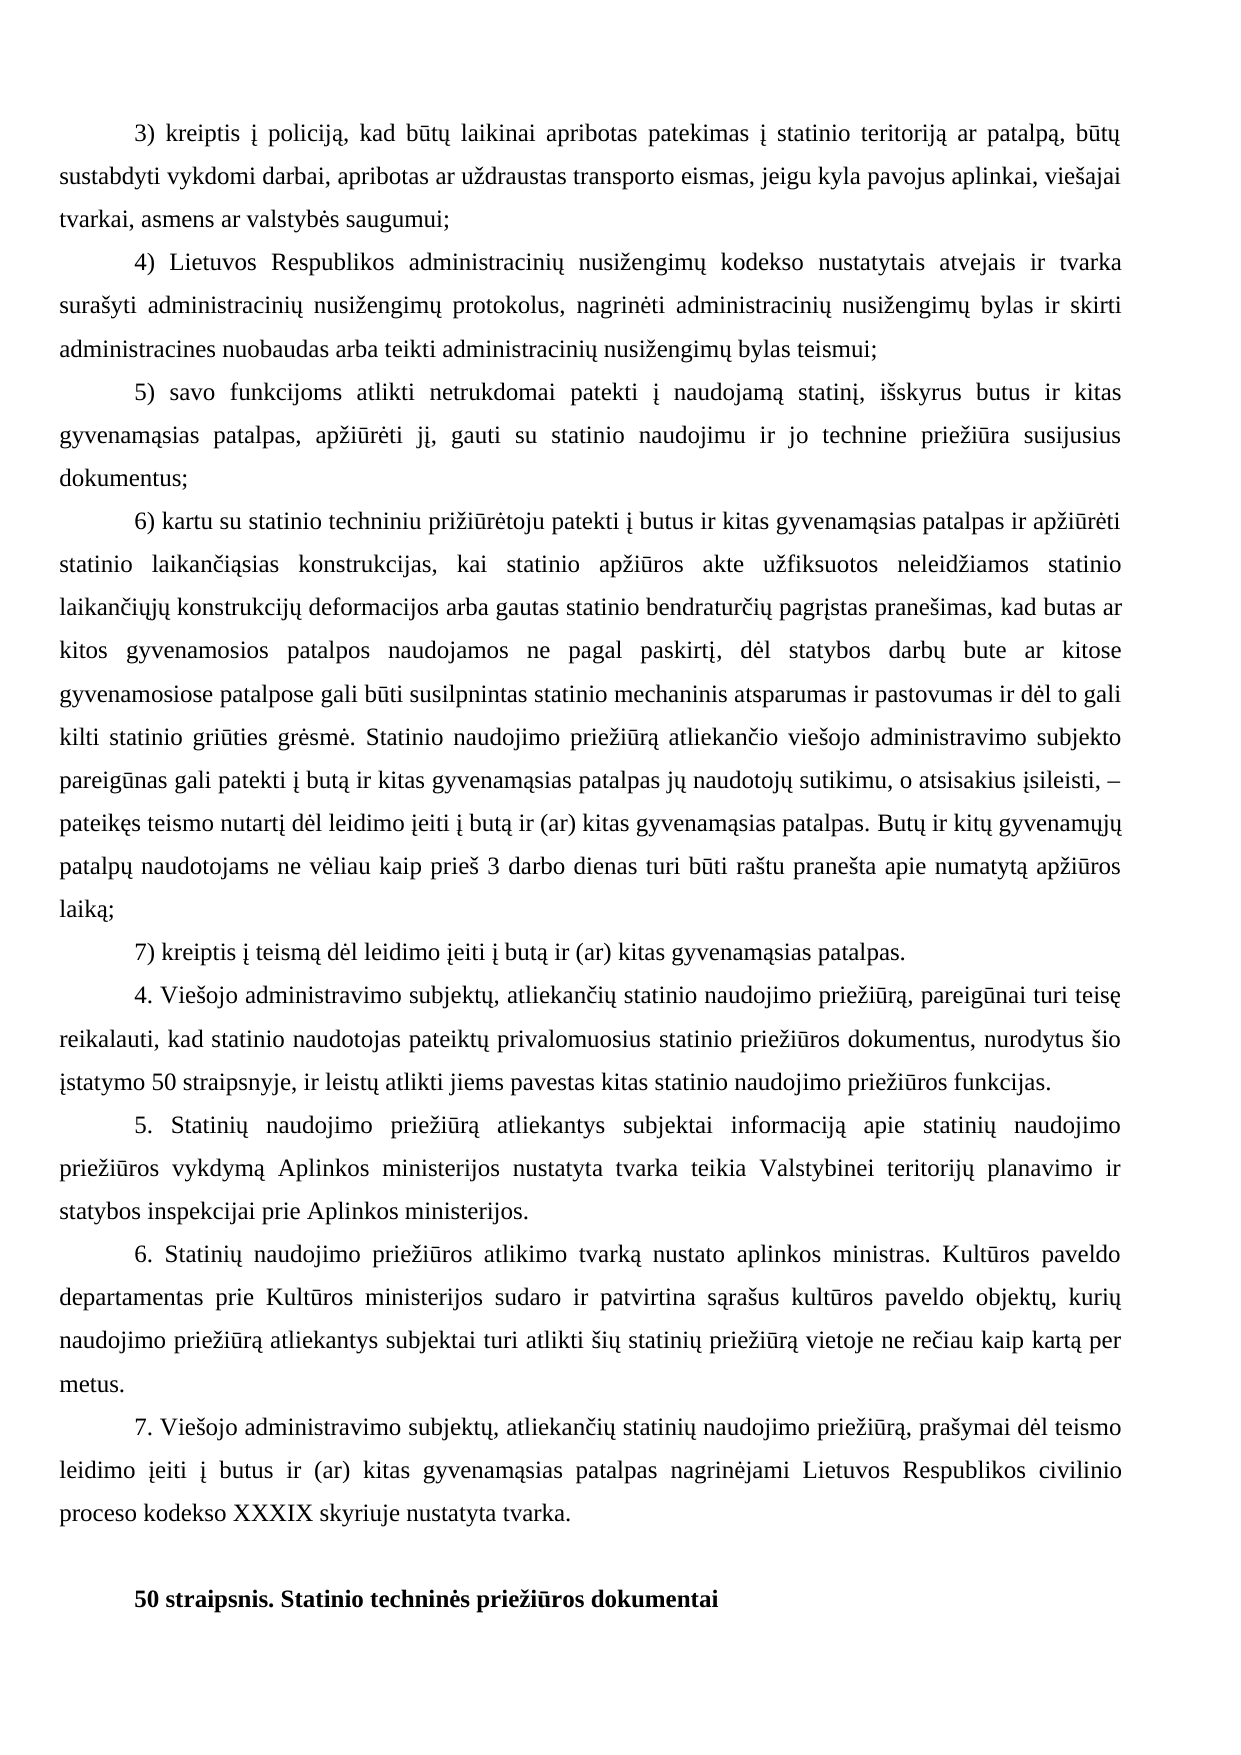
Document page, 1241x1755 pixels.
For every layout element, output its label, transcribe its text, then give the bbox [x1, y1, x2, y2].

text 5. Statinių naudojimo priežiūrą atliekantys subjektai informaciją apie statinių naudojimo priežiūros vykdymą Aplinkos ministerijos nustatyta tvarka teikia Valstybinei teritorijų planavimo ir statybos inspekcijai prie Aplinkos ministerijos. [59, 1110, 1122, 1225]
text 7) kreiptis į teismą dėl leidimo įeiti į butą ir (ar) kitas gyvenamąsias patalpas. [59, 937, 1122, 966]
text 50 straipsnis. Statinio techninės priežiūros dokumentai [59, 1584, 1122, 1613]
text 4) Lietuvos Respublikos administracinių nusižengimų kodekso nustatytais atvejais ir tvarka surašyti administracinių nusižengimų protokolus, nagrinėti administracinių nusižengimų bylas ir skirti administracines nuobaudas arba teikti administracinių nusižengimų bylas teismui; [59, 247, 1122, 362]
text 5) savo funkcijoms atlikti netrukdomai patekti į naudojamą statinį, išskyrus butus ir kitas gyvenamąsias patalpas, apžiūrėti jį, gauti su statinio naudojimu ir jo technine priežiūra susijusius dokumentus; [59, 377, 1122, 492]
text 6) kartu su statinio techniniu prižiūrėtoju patekti į butus ir kitas gyvenamąsias patalpas ir apžiūrėti statinio laikančiąsias konstrukcijas, kai statinio apžiūros akte užfiksuotos neleidžiamos statinio laikančiųjų konstrukcijų deformacijos arba gautas statinio bendraturčių pagrįstas pranešimas, kad butas ar kitos gyvenamosios patalpos naudojamos ne pagal paskirtį, dėl statybos darbų bute ar kitose gyvenamosiose patalpose gali būti susilpnintas statinio mechaninis atsparumas ir pastovumas ir dėl to gali kilti statinio griūties grėsmė. Statinio naudojimo priežiūrą atliekančio viešojo administravimo subjekto pareigūnas gali patekti į butą ir kitas gyvenamąsias patalpas jų naudotojų sutikimu, o atsisakius įsileisti, – pateikęs teismo nutartį dėl leidimo įeiti į butą ir (ar) kitas gyvenamąsias patalpas. Butų ir kitų gyvenamųjų patalpų naudotojams ne vėliau kaip prieš 3 darbo dienas turi būti raštu pranešta apie numatytą apžiūros laiką; [59, 506, 1122, 923]
text 4. Viešojo administravimo subjektų, atliekančių statinio naudojimo priežiūrą, pareigūnai turi teisę reikalauti, kad statinio naudotojas pateiktų privalomuosius statinio priežiūros dokumentus, nurodytus šio įstatymo 50 straipsnyje, ir leistų atlikti jiems pavestas kitas statinio naudojimo priežiūros funkcijas. [59, 981, 1122, 1096]
text 6. Statinių naudojimo priežiūros atlikimo tvarką nustato aplinkos ministras. Kultūros paveldo departamentas prie Kultūros ministerijos sudaro ir patvirtina sąrašus kultūros paveldo objektų, kurių naudojimo priežiūrą atliekantys subjektai turi atlikti šių statinių priežiūrą vietoje ne rečiau kaip kartą per metus. [59, 1239, 1122, 1397]
text 3) kreiptis į policiją, kad būtų laikinai apribotas patekimas į statinio teritoriją ar patalpą, būtų sustabdyti vykdomi darbai, apribotas ar uždraustas transporto eismas, jeigu kyla pavojus aplinkai, viešajai tvarkai, asmens ar valstybės saugumui; [59, 118, 1122, 233]
text 7. Viešojo administravimo subjektų, atliekančių statinių naudojimo priežiūrą, prašymai dėl teismo leidimo įeiti į butus ir (ar) kitas gyvenamąsias patalpas nagrinėjami Lietuvos Respublikos civilinio proceso kodekso XXXIX skyriuje nustatyta tvarka. [59, 1412, 1122, 1527]
